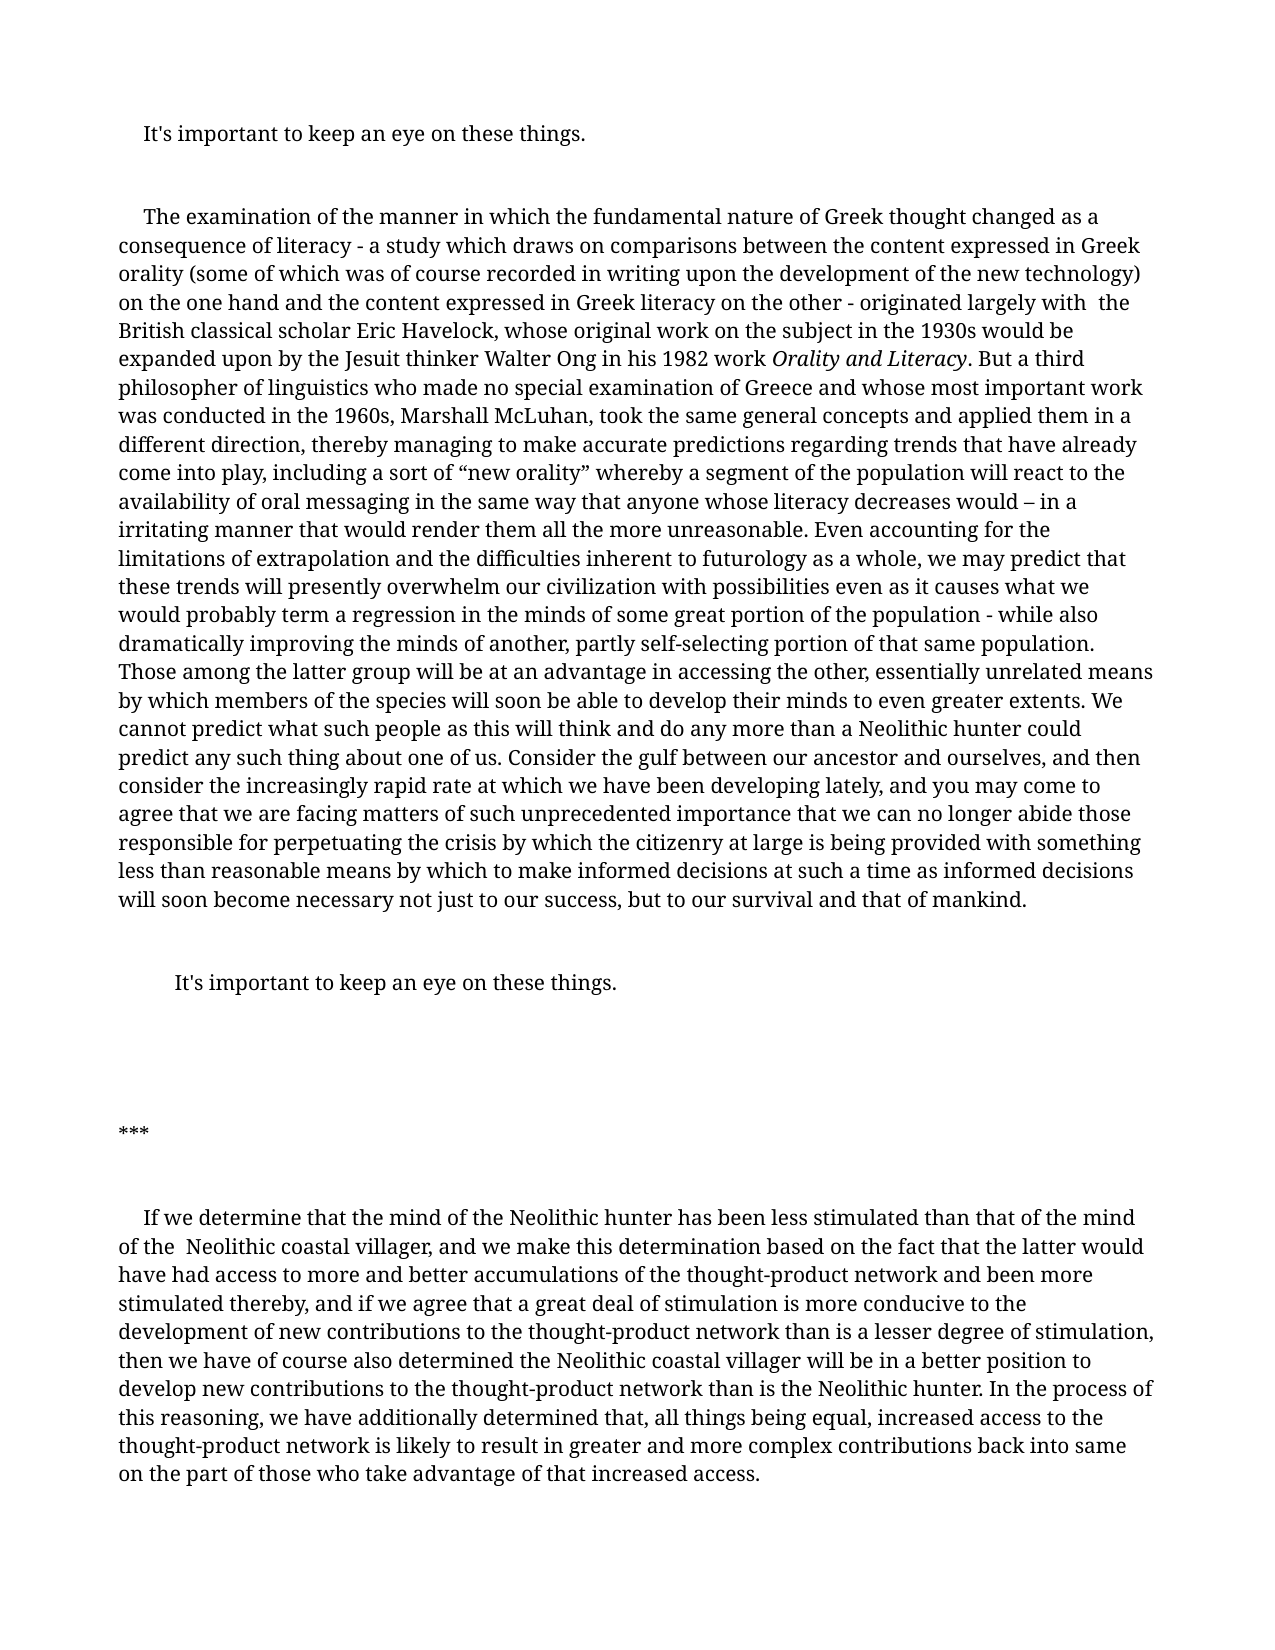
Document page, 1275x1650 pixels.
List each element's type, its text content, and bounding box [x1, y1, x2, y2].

text If we determine that the mind of the Neolithic hunter has been less stimulated than that of the mind of the Neolithic coastal villager, and we make this determination based on the fact that the latter would have had access to more and better accumulations of the thought-product network and been more stimulated thereby, and if we agree that a great deal of stimulation is more conducive to the development of new contributions to the thought-product network than is a lesser degree of stimulation, then we have of course also determined the Neolithic coastal villager will be in a better position to develop new contributions to the thought-product network than is the Neolithic hunter. In the process of this reasoning, we have additionally determined that, all things being equal, increased access to the thought-product network is likely to result in greater and more complex contributions back into same on the part of those who take advantage of that increased access. [118, 1202, 1157, 1488]
text It's important to keep an eye on these things. [118, 118, 1157, 148]
text *** [118, 1092, 1157, 1149]
text It's important to keep an eye on these things. [118, 967, 1157, 997]
text The examination of the manner in which the fundamental nature of Greek thought changed as a consequence of literacy - a study which draws on comparisons between the content expressed in Greek orality (some of which was of course recorded in writing upon the development of the new technology) on the one hand and the content expressed in Greek literacy on the other - originated largely with the British classical scholar Eric Havelock, whose original work on the subject in the 1930s would be expanded upon by the Jesuit thinker Walter Ong in his 1982 work Orality and Literacy. But a third philosopher of linguistics who made no special examination of Greece and whose most important work was conducted in the 1960s, Marshall McLuhan, took the same general concepts and applied them in a different direction, thereby managing to make accurate predictions regarding trends that have already come into play, including a sort of “new orality” whereby a segment of the population will react to the availability of oral messaging in the same way that anyone whose literacy decreases would – in a irritating manner that would render them all the more unreasonable. Even accounting for the limitations of extrapolation and the difficulties inherent to futurology as a whole, we may predict that these trends will presently overwhelm our civilization with possibilities even as it causes what we would probably term a regression in the minds of some great portion of the population - while also dramatically improving the minds of another, partly self-selecting portion of that same population. Those among the latter group will be at an advantage in accessing the other, essentially unrelated means by which members of the species will soon be able to develop their minds to even greater extents. We cannot predict what such people as this will think and do any more than a Neolithic hunter could predict any such thing about one of us. Consider the gulf between our ancestor and ourselves, and then consider the increasingly rapid rate at which we have been developing lately, and you may come to agree that we are facing matters of such unprecedented importance that we can no longer abide those responsible for perpetuating the crisis by which the citizenry at large is being provided with something less than reasonable means by which to make informed decisions at such a time as informed decisions will soon become necessary not just to our success, but to our survival and that of mankind. [118, 201, 1157, 913]
